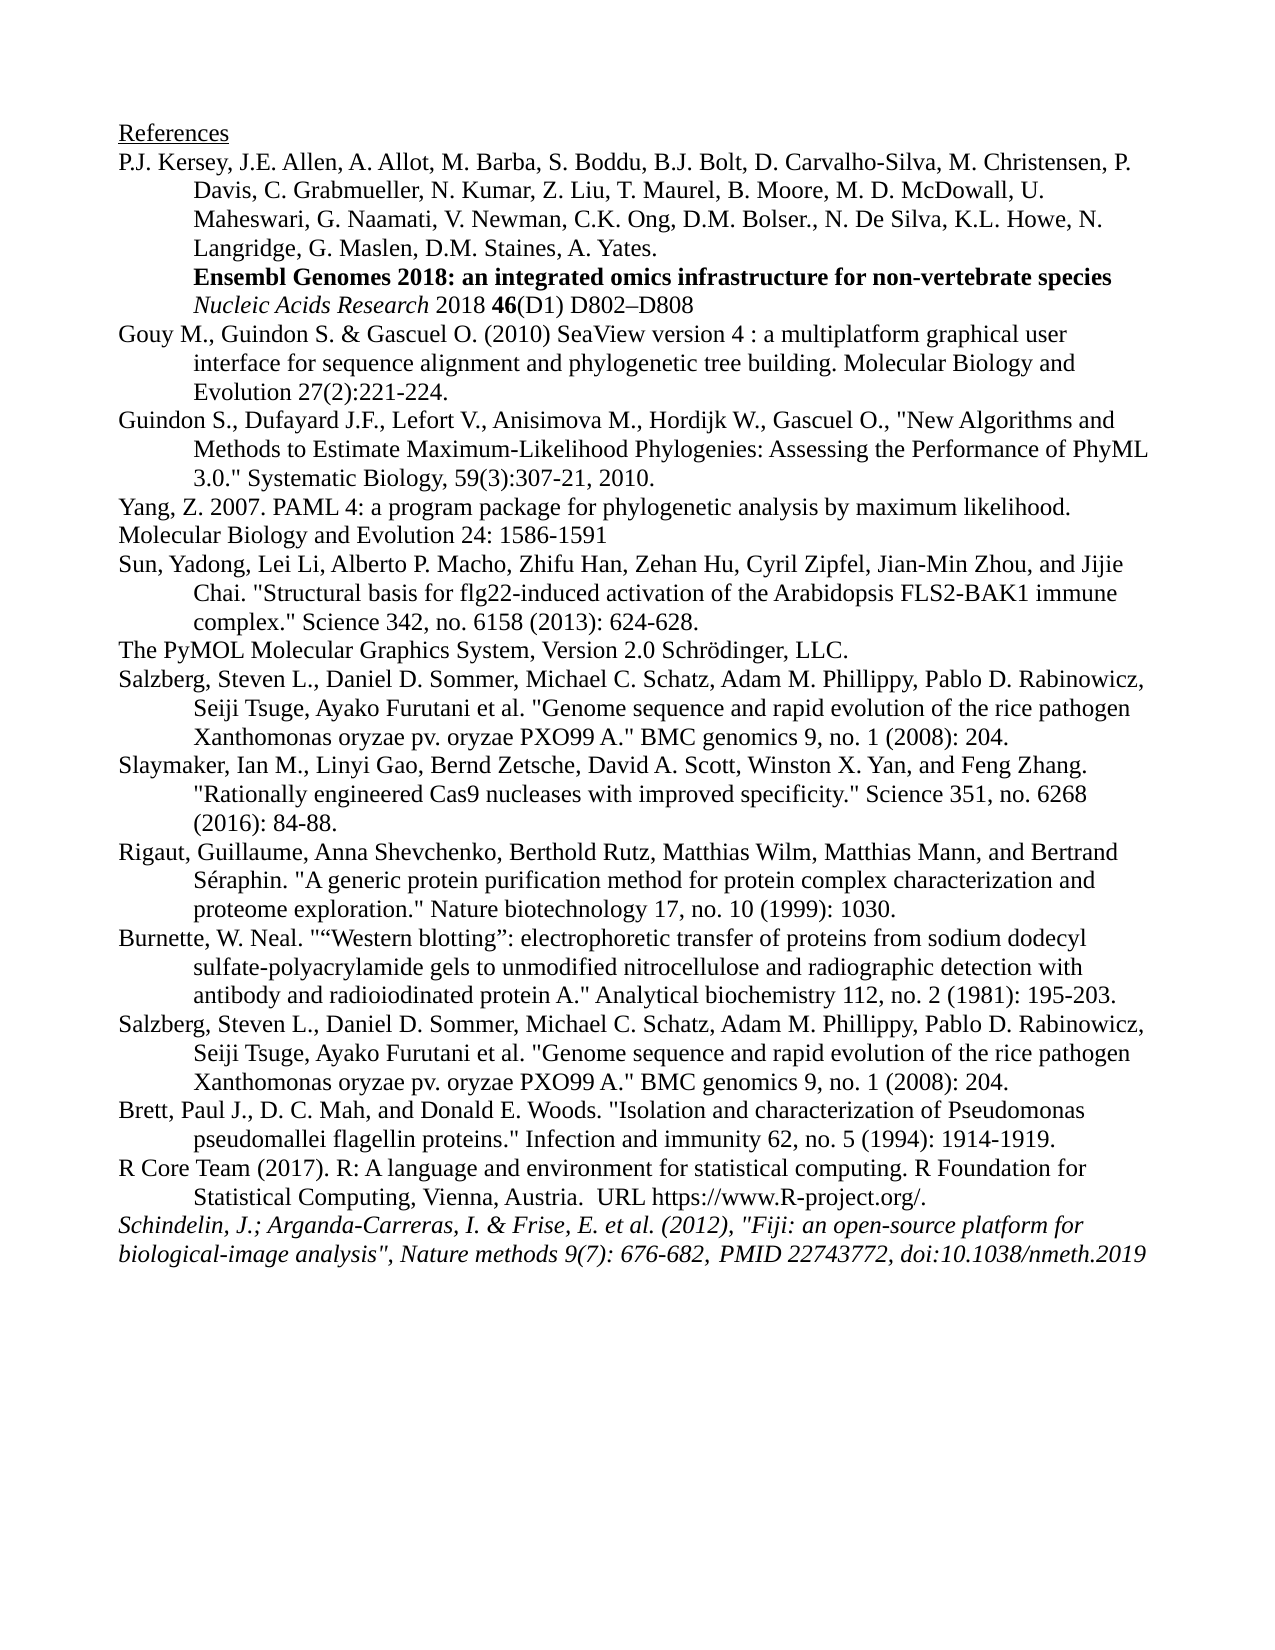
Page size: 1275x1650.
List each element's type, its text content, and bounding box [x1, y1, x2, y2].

text The PyMOL Molecular Graphics System, Version 2.0 Schrödinger, LLC. [118, 636, 1157, 664]
text References [118, 118, 1157, 147]
text Slaymaker, Ian M., Linyi Gao, Bernd Zetsche, David A. Scott, Winston X. Yan, and Feng Zhang. "Rationally engineered Cas9 nucleases with improved specificity." Science 351, no. 6268 (2016): 84-88. [118, 751, 1157, 837]
text Gouy M., Guindon S. & Gascuel O. (2010) SeaView version 4 : a multiplatform graphical user interface for sequence alignment and phylogenetic tree building. Molecular Biology and Evolution 27(2):221-224. [118, 319, 1157, 406]
text Guindon S., Dufayard J.F., Lefort V., Anisimova M., Hordijk W., Gascuel O., "New Algorithms and Methods to Estimate Maximum-Likelihood Phylogenies: Assessing the Performance of PhyML 3.0." Systematic Biology, 59(3):307-21, 2010. [118, 406, 1157, 492]
text Salzberg, Steven L., Daniel D. Sommer, Michael C. Schatz, Adam M. Phillippy, Pablo D. Rabinowicz, Seiji Tsuge, Ayako Furutani et al. "Genome sequence and rapid evolution of the rice pathogen Xanthomonas oryzae pv. oryzae PXO99 A." BMC genomics 9, no. 1 (2008): 204. [118, 1009, 1157, 1096]
text Rigaut, Guillaume, Anna Shevchenko, Berthold Rutz, Matthias Wilm, Matthias Mann, and Bertrand Séraphin. "A generic protein purification method for protein complex characterization and proteome exploration." Nature biotechnology 17, no. 10 (1999): 1030. [118, 837, 1157, 923]
text Schindelin, J.; Arganda-Carreras, I. & Frise, E. et al. (2012), "Fiji: an open-source platform for biological-image analysis", Nature methods 9(7): 676-682, PMID 22743772, doi:10.1038/nmeth.2019 [118, 1211, 1157, 1268]
text Salzberg, Steven L., Daniel D. Sommer, Michael C. Schatz, Adam M. Phillippy, Pablo D. Rabinowicz, Seiji Tsuge, Ayako Furutani et al. "Genome sequence and rapid evolution of the rice pathogen Xanthomonas oryzae pv. oryzae PXO99 A." BMC genomics 9, no. 1 (2008): 204. [118, 664, 1157, 751]
text R Core Team (2017). R: A language and environment for statistical computing. R Foundation for Statistical Computing, Vienna, Austria. URL https://www.R-project.org/. [118, 1153, 1157, 1211]
text P.J. Kersey, J.E. Allen, A. Allot, M. Barba, S. Boddu, B.J. Bolt, D. Carvalho-Silva, M. Christensen, P. Davis, C. Grabmueller, N. Kumar, Z. Liu, T. Maurel, B. Moore, M. D. McDowall, U. Maheswari, G. Naamati, V. Newman, C.K. Ong, D.M. Bolser., N. De Silva, K.L. Howe, N. Langridge, G. Maslen, D.M. Staines, A. Yates. Ensembl Genomes 2018: an integrated omics infrastructure for non-vertebrate species Nucleic Acids Research 2018 46(D1) D802–D808 [118, 147, 1157, 319]
text Sun, Yadong, Lei Li, Alberto P. Macho, Zhifu Han, Zehan Hu, Cyril Zipfel, Jian-Min Zhou, and Jijie Chai. "Structural basis for flg22-induced activation of the Arabidopsis FLS2-BAK1 immune complex." Science 342, no. 6158 (2013): 624-628. [118, 549, 1157, 636]
text Molecular Biology and Evolution 24: 1586-1591 [118, 521, 1157, 549]
text Burnette, W. Neal. "“Western blotting”: electrophoretic transfer of proteins from sodium dodecyl sulfate-polyacrylamide gels to unmodified nitrocellulose and radiographic detection with antibody and radioiodinated protein A." Analytical biochemistry 112, no. 2 (1981): 195-203. [118, 923, 1157, 1009]
text Brett, Paul J., D. C. Mah, and Donald E. Woods. "Isolation and characterization of Pseudomonas pseudomallei flagellin proteins." Infection and immunity 62, no. 5 (1994): 1914-1919. [118, 1096, 1157, 1153]
text Yang, Z. 2007. PAML 4: a program package for phylogenetic analysis by maximum likelihood. [118, 492, 1157, 521]
